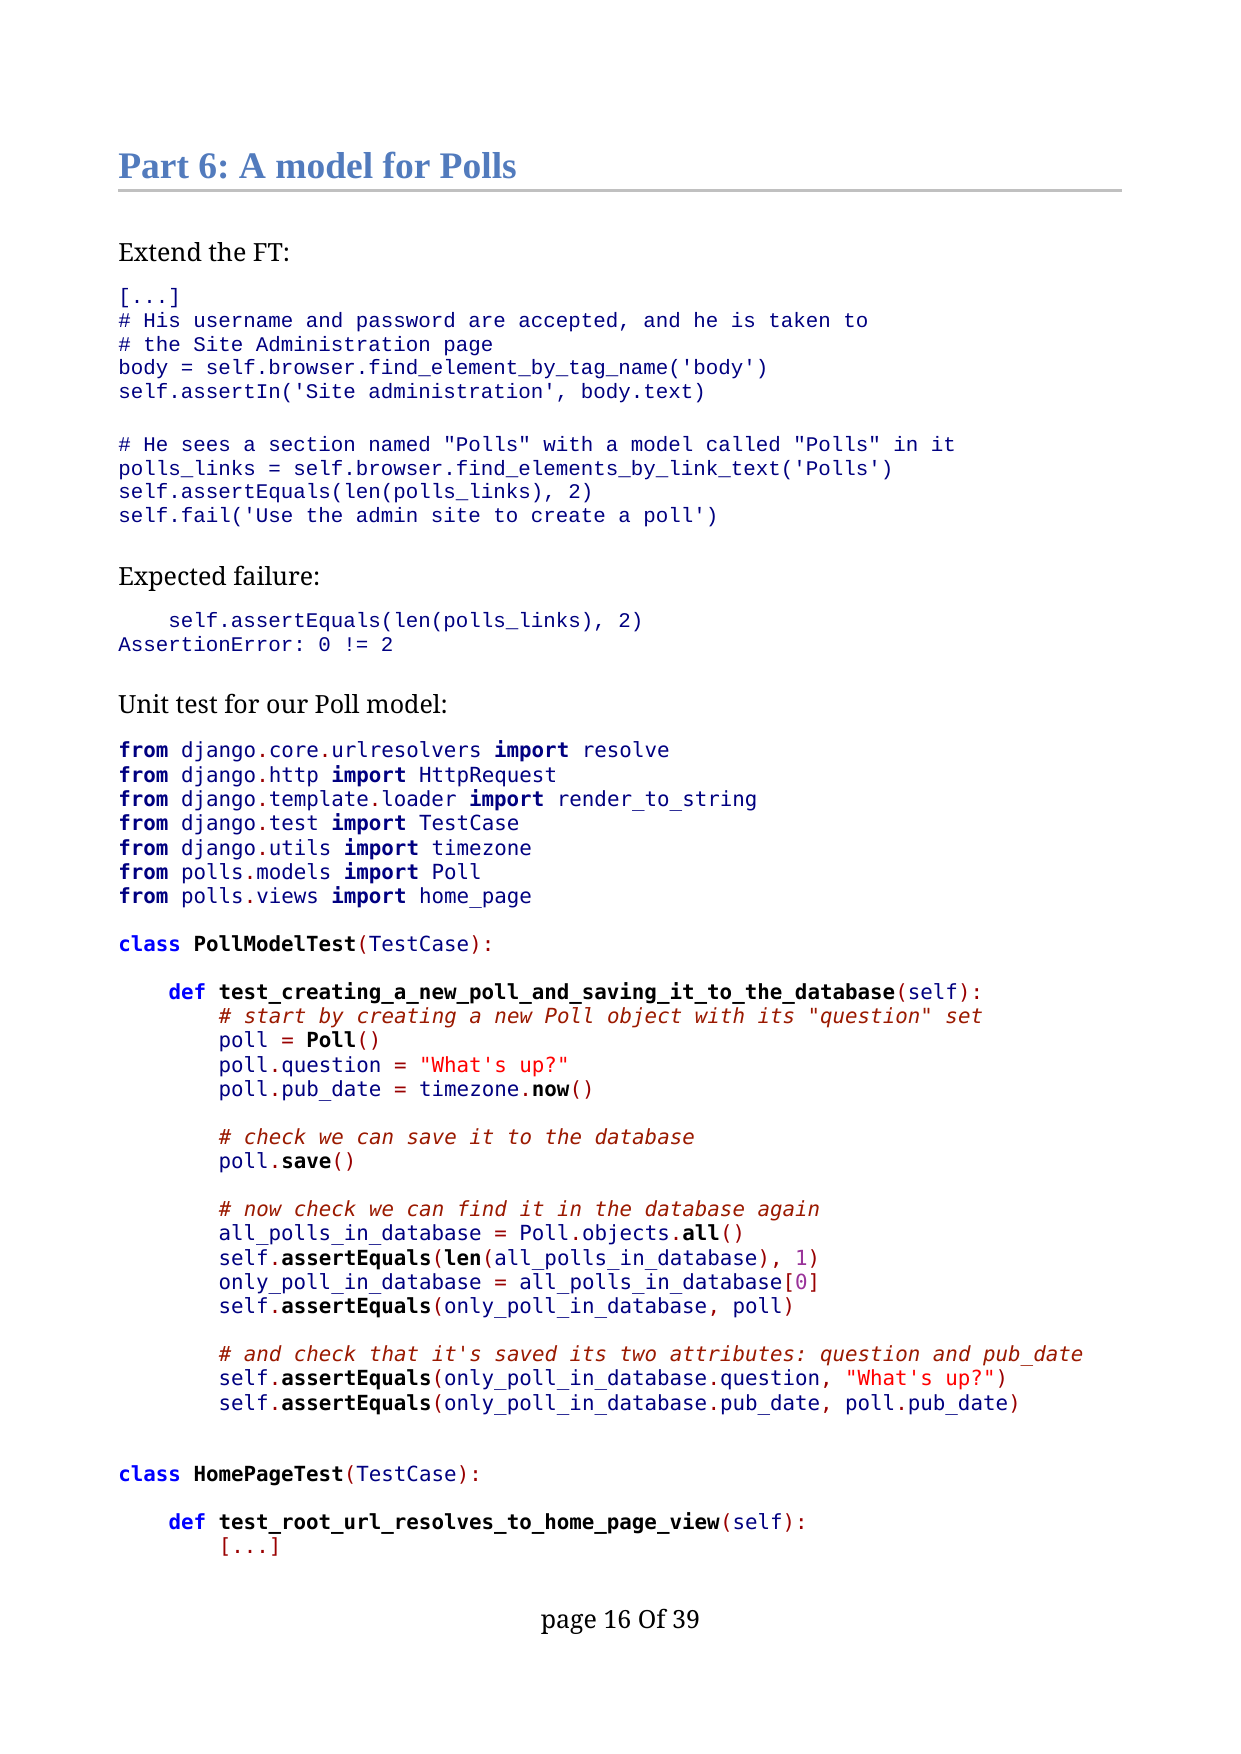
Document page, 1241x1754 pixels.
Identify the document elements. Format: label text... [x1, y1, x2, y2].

text from django.test import TestCase [118, 811, 1122, 836]
text polls_links = self.browser.find_elements_by_link_text('Polls') [118, 458, 1122, 481]
text from django.core.urlresolvers import resolve [118, 738, 1122, 763]
text from polls.models import Poll [118, 860, 1122, 884]
text self.assertEquals(len(all_polls_in_database), 1) [118, 1246, 1122, 1270]
text from django.utils import timezone [118, 836, 1122, 860]
text self.assertEquals(only_poll_in_database, poll) [118, 1294, 1122, 1318]
text class PollModelTest(TestCase): [118, 932, 1122, 956]
text from django.http import HttpRequest [118, 763, 1122, 787]
text AssertionError: 0 != 2 [118, 634, 1122, 657]
text self.assertEquals(len(polls_links), 2) [118, 481, 1122, 505]
text from polls.views import home_page [118, 884, 1122, 908]
text poll.save() [118, 1149, 1122, 1173]
text self.assertEquals(only_poll_in_database.pub_date, poll.pub_date) [118, 1391, 1122, 1415]
text poll = Poll() [118, 1028, 1122, 1053]
text self.fail('Use the admin site to create a poll') [118, 505, 1122, 529]
subtitle Part 6: A model for Polls [118, 143, 1122, 189]
text Expected failure: [118, 558, 1122, 592]
text # now check we can find it in the database again [118, 1197, 1122, 1221]
text [...] [118, 286, 1122, 310]
text only_poll_in_database = all_polls_in_database[0] [118, 1270, 1122, 1294]
text # the Site Administration page [118, 334, 1122, 357]
text def test_creating_a_new_poll_and_saving_it_to_the_database(self): [118, 980, 1122, 1004]
text self.assertEquals(only_poll_in_database.question, "What's up?") [118, 1366, 1122, 1391]
text poll.question = "What's up?" [118, 1053, 1122, 1077]
text # and check that it's saved its two attributes: question and pub_date [118, 1342, 1122, 1366]
text self.assertEquals(len(polls_links), 2) [118, 610, 1122, 634]
text # check we can save it to the database [118, 1125, 1122, 1149]
text poll.pub_date = timezone.now() [118, 1077, 1122, 1101]
text # His username and password are accepted, and he is taken to [118, 310, 1122, 334]
text body = self.browser.find_element_by_tag_name('body') [118, 357, 1122, 381]
text # start by creating a new Poll object with its "question" set [118, 1004, 1122, 1028]
text all_polls_in_database = Poll.objects.all() [118, 1221, 1122, 1246]
text from django.template.loader import render_to_string [118, 787, 1122, 811]
text [...] [118, 1534, 1122, 1559]
text self.assertIn('Site administration', body.text) [118, 381, 1122, 405]
text def test_root_url_resolves_to_home_page_view(self): [118, 1510, 1122, 1534]
text Extend the FT: [118, 235, 1122, 269]
text Unit test for our Poll model: [118, 687, 1122, 721]
text class HomePageTest(TestCase): [118, 1462, 1122, 1487]
text # He sees a section named "Polls" with a model called "Polls" in it [118, 434, 1122, 458]
